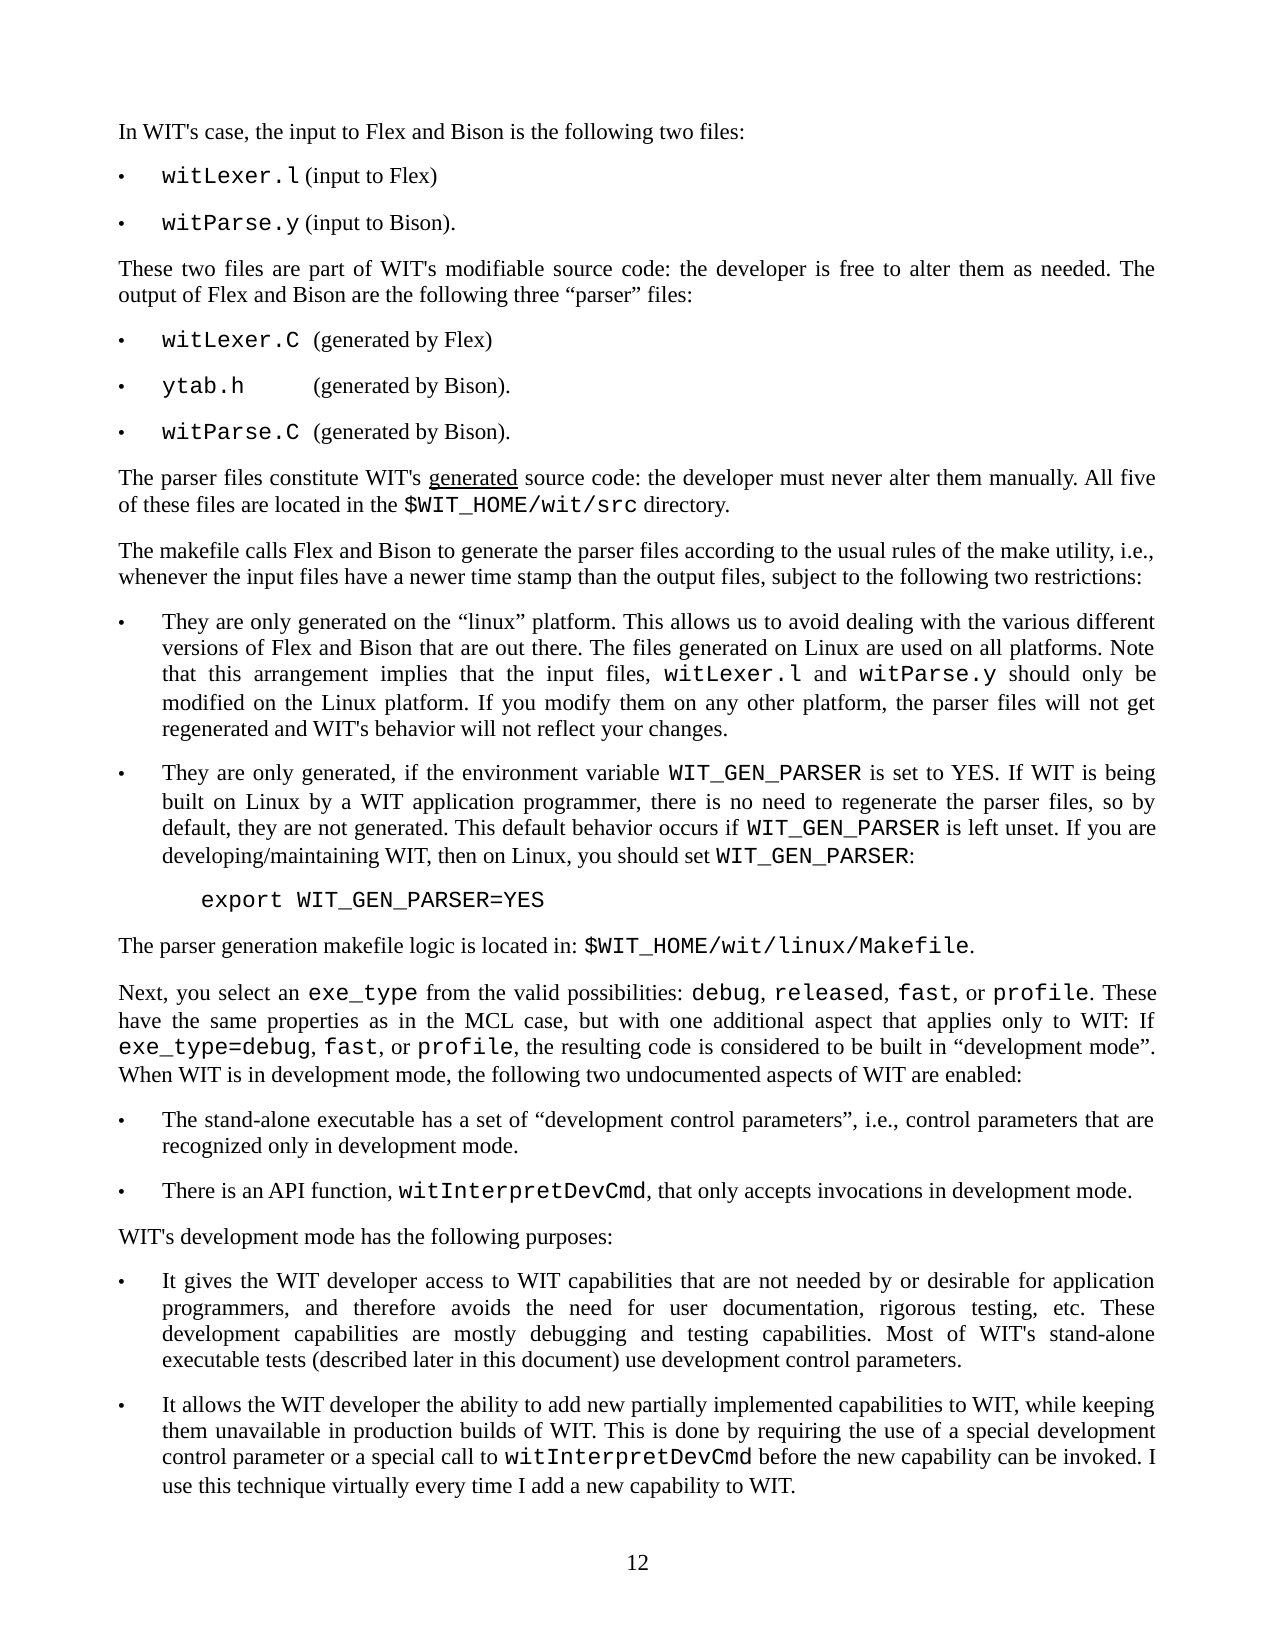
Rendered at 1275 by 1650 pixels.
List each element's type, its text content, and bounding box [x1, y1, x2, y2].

text These two files are part of WIT's modifiable source code: the developer is free to alter them as needed. The output of Flex and Bison are the following three “parser” files: [118, 255, 1157, 308]
list It allows the WIT developer the ability to add new partially implemented capabilities to WIT, while keeping them unavailable in production builds of WIT. This is done by requiring the use of a special development control parameter or a special call to witInterpretDevCmd before the new capability can be invoked. I use this technique virtually every time I add a new capability to WIT. [118, 1391, 1157, 1498]
list witParse.C (generated by Bison). [118, 418, 1157, 446]
text The parser generation makefile logic is located in: $WIT_HOME/wit/linux/Makefile. [118, 932, 1157, 961]
list There is an API function, witInterpretDevCmd, that only accepts invocations in development mode. [118, 1177, 1157, 1205]
list They are only generated on the “linux” platform. This allows us to avoid dealing with the various different versions of Flex and Bison that are out there. The files generated on Linux are used on all platforms. Note that this arrangement implies that the input files, witLexer.l and witParse.y should only be modified on the Linux platform. If you modify them on any other platform, the parser files will not get regenerated and WIT's behavior will not reflect your changes. [118, 608, 1157, 741]
text In WIT's case, the input to Flex and Bison is the following two files: [118, 118, 1157, 144]
text Next, you select an exe_type from the valid possibilities: debug, released, fast, or profile. These have the same properties as in the MCL case, but with one additional aspect that applies only to WIT: If exe_type=debug, fast, or profile, the resulting code is considered to be built in “development mode”. When WIT is in development mode, the following two undocumented aspects of WIT are enabled: [118, 979, 1157, 1088]
list witLexer.l (input to Flex) [118, 162, 1157, 191]
list It gives the WIT developer access to WIT capabilities that are not needed by or desirable for application programmers, and therefore avoids the need for user documentation, rigorous testing, etc. These development capabilities are mostly debugging and testing capabilities. Most of WIT's stand-alone executable tests (described later in this document) use development control parameters. [118, 1267, 1157, 1373]
text The parser files constitute WIT's generated source code: the developer must never alter them manually. All five of these files are located in the $WIT_HOME/wit/src directory. [118, 464, 1157, 519]
list ytab.h (generated by Bison). [118, 372, 1157, 400]
text The makefile calls Flex and Bison to generate the parser files according to the usual rules of the make utility, i.e., whenever the input files have a newer time stamp than the output files, subject to the following two restrictions: [118, 537, 1157, 590]
list The stand-alone executable has a set of “development control parameters”, i.e., control parameters that are recognized only in development mode. [118, 1106, 1157, 1159]
text WIT's development mode has the following purposes: [118, 1223, 1157, 1249]
text export WIT_GEN_PARSER=YES [118, 888, 1157, 914]
list witLexer.C (generated by Flex) [118, 326, 1157, 354]
list witParse.y (input to Bison). [118, 209, 1157, 237]
list They are only generated, if the environment variable WIT_GEN_PARSER is set to YES. If WIT is being built on Linux by a WIT application programmer, there is no need to regenerate the parser files, so by default, they are not generated. This default behavior occurs if WIT_GEN_PARSER is left unset. If you are developing/maintaining WIT, then on Linux, you should set WIT_GEN_PARSER: [118, 759, 1157, 871]
